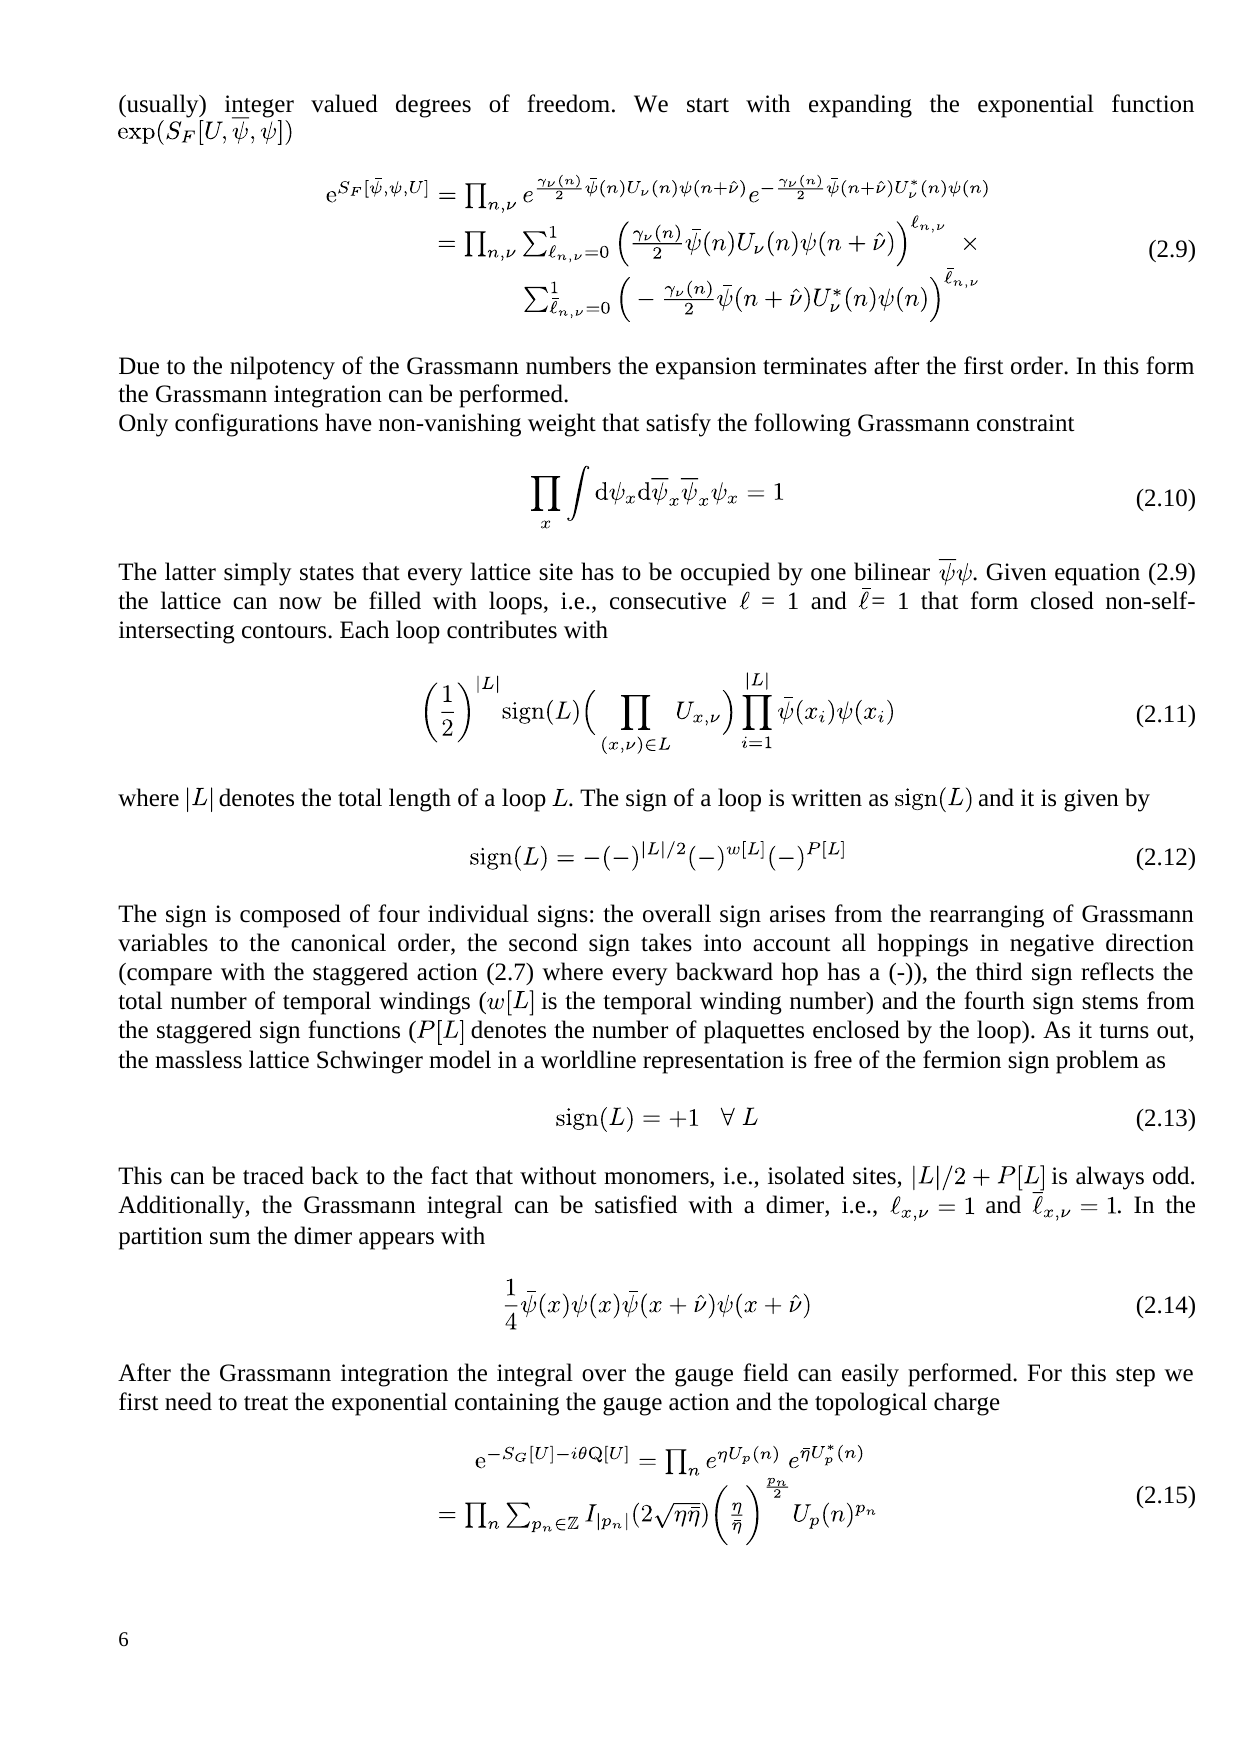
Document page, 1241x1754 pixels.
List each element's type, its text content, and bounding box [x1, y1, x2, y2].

text (2.12) [799, 841, 1196, 871]
text (2.15) [749, 1444, 1196, 1545]
text The latter simply states that every lattice site has to be occupied by one bilinear . Given equation (2.9) the lattice can now be filled with loops, i.e., consecutive = 1 and = 1 that form closed non-self-intersecting contours. Each loop contributes with [118, 557, 1196, 643]
text (usually) integer valued degrees of freedom. We start with expanding the exponential function [118, 89, 1196, 146]
text (2.9) [819, 175, 1196, 322]
text (2.14) [809, 1279, 1196, 1329]
text Only configurations have non-vanishing weight that satisfy the following Grassmann constraint [118, 408, 1196, 437]
text (2.10) [782, 466, 1196, 528]
text where denotes the total length of a loop . The sign of a loop is written as and it is given by [118, 783, 1196, 812]
text [118, 1444, 830, 1545]
text [118, 841, 642, 871]
text (2.13) [118, 1102, 1196, 1132]
text [118, 1279, 506, 1329]
text [118, 175, 628, 322]
text [118, 672, 746, 754]
text Due to the nilpotency of the Grassmann numbers the expansion terminates after the first order. In this form the Grassmann integration can be performed. [118, 351, 1196, 408]
text The sign is composed of four individual signs: the overall sign arises from the rearranging of Grassmann variables to the canonical order, the second sign takes into account all hoppings in negative direction (compare with the staggered action (2.7) where every backward hop has a (-)), the third sign reflects the total number of temporal windings ( is the temporal winding number) and the fourth sign stems from the staggered sign functions ( denotes the number of plaquettes enclosed by the loop). As it turns out, the massless lattice Schwinger model in a worldline representation is free of the fermion sign problem as [118, 899, 1196, 1074]
text [118, 466, 531, 528]
text (2.11) [639, 672, 1196, 754]
text After the Grassmann integration the integral over the gauge field can easily performed. For this step we first need to treat the exponential containing the gauge action and the topological charge [118, 1358, 1196, 1416]
text This can be traced back to the fact that without monomers, i.e., isolated sites, is always odd. Additionally, the Grassmann integral can be satisfied with a dimer, i.e., and . In the partition sum the dimer appears with [118, 1161, 1196, 1250]
